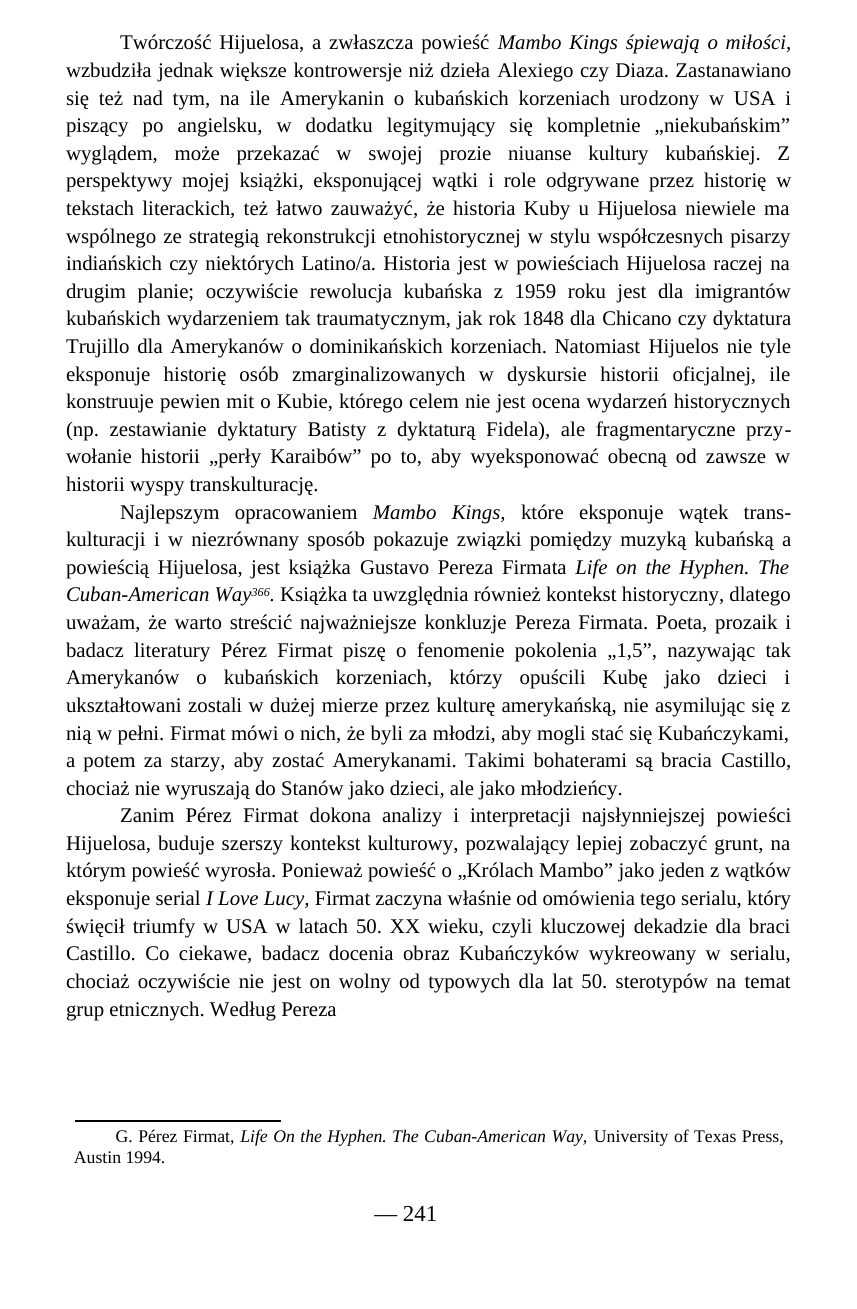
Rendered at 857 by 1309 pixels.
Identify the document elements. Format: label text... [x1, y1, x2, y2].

text G. Pérez Firmat, Life On the Hyphen. The Cuban-American Way, University of Texas Press, Austin 1994. [74, 1126, 784, 1167]
text Najlepszym opracowaniem Mambo Kings, które eksponuje wątek trans- kulturacji i w niezrównany sposób pokazuje związki pomiędzy muzyką ku­bańską a powieścią Hijuelosa, jest książka Gustavo Pereza Firmata Life on the Hyphen. The Cuban-American Way366. Książka ta uwzględnia również kontekst historyczny, dlatego uważam, że warto streścić najważniejsze konkluzje Pere­za Firmata. Poeta, prozaik i badacz literatury Pérez Firmat piszę o fenomenie pokolenia „1,5”, nazywając tak Amerykanów o kubańskich korzeniach, którzy opuścili Kubę jako dzieci i ukształtowani zostali w dużej mierze przez kulturę amerykańską, nie asymilując się z nią w pełni. Firmat mówi o nich, że byli za młodzi, aby mogli stać się Kubańczykami, a potem za starzy, aby zostać Amerykanami. Takimi bohaterami są bracia Castillo, chociaż nie wyruszają do Stanów jako dzieci, ale jako młodzieńcy. [66, 499, 791, 800]
text — 241 [374, 1200, 448, 1227]
text Zanim Pérez Firmat dokona analizy i interpretacji najsłynniejszej powie­ści Hijuelosa, buduje szerszy kontekst kulturowy, pozwalający lepiej zobaczyć grunt, na którym powieść wyrosła. Ponieważ powieść o „Królach Mambo” jako jeden z wątków eksponuje serial I Love Lucy, Firmat zaczyna właśnie od omówienia tego serialu, który święcił triumfy w USA w latach 50. XX wieku, czyli kluczowej dekadzie dla braci Castillo. Co ciekawe, badacz docenia ob­raz Kubańczyków wykreowany w serialu, chociaż oczywiście nie jest on wolny od typowych dla lat 50. sterotypów na temat grup etnicznych. Według Pereza [66, 803, 791, 1021]
text Twórczość Hijuelosa, a zwłaszcza powieść Mambo Kings śpiewają o miło­ści, wzbudziła jednak większe kontrowersje niż dzieła Alexiego czy Diaza. Za­stanawiano się też nad tym, na ile Amerykanin o kubańskich korzeniach uro­dzony w USA i piszący po angielsku, w dodatku legitymujący się kompletnie „niekubańskim” wyglądem, może przekazać w swojej prozie niuanse kultury kubańskiej. Z perspektywy mojej książki, eksponującej wątki i role odgrywa­ne przez historię w tekstach literackich, też łatwo zauważyć, że historia Kuby u Hijuelosa niewiele ma wspólnego ze strategią rekonstrukcji etnohistorycznej w stylu współczesnych pisarzy indiańskich czy niektórych Latino/a. Historia jest w powieściach Hijuelosa raczej na drugim planie; oczywiście rewolu­cja kubańska z 1959 roku jest dla imigrantów kubańskich wydarzeniem tak traumatycznym, jak rok 1848 dla Chicano czy dyktatura Trujillo dla Ameryka­nów o dominikańskich korzeniach. Natomiast Hijuelos nie tyle eksponuje hi­storię osób zmarginalizowanych w dyskursie historii oficjalnej, ile konstruuje pewien mit o Kubie, którego celem nie jest ocena wydarzeń historycznych (np. zestawianie dyktatury Batisty z dyktaturą Fidela), ale fragmentaryczne przy­wołanie historii „perły Karaibów” po to, aby wyeksponować obecną od zawsze w historii wyspy transkulturację. [66, 30, 791, 496]
